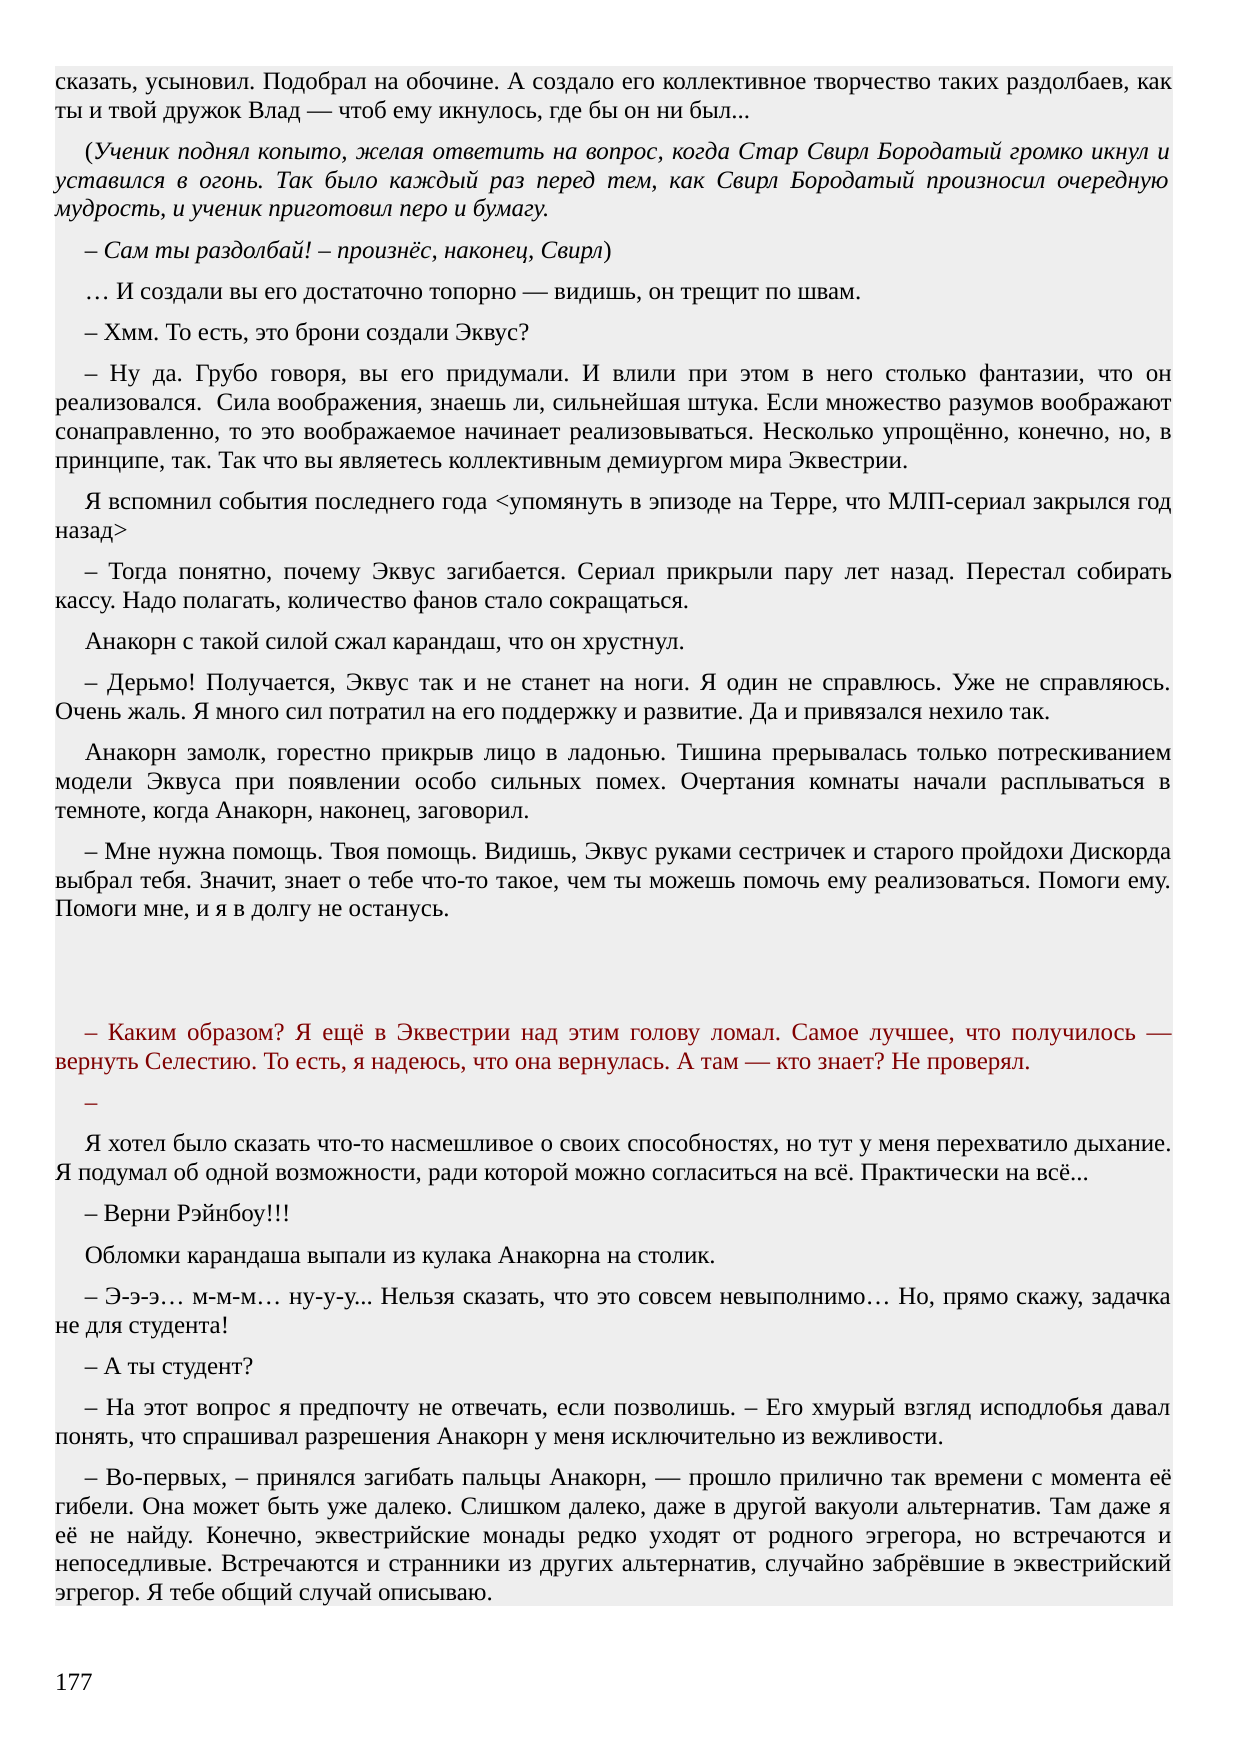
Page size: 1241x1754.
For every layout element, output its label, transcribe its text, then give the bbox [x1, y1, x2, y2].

text – На этот вопрос я предпочту не отвечать, если позволишь. – Его хмурый взгляд исподлобья давал понять, что спрашивал разрешения Анакорн у меня исключительно из вежливости. [55, 1392, 1173, 1450]
text (Ученик поднял копыто, желая ответить на вопрос, когда Стар Свирл Бородатый громко икнул и уставился в огонь. Так было каждый раз перед тем, как Свирл Бородатый произносил очередную мудрость, и ученик приготовил перо и бумагу. [55, 136, 1173, 222]
text Анакорн с такой силой сжал карандаш, что он хрустнул. [55, 626, 1173, 655]
text – Сам ты раздолбай! – произнёс, наконец, Свирл) [55, 235, 1173, 263]
text Я хотел было сказать что-то насмешливое о своих способностях, но тут у меня перехватило дыхание. Я подумал об одной возможности, ради которой можно согласиться на всё. Практически на всё... [55, 1128, 1173, 1186]
text – Каким образом? Я ещё в Эквестрии над этим голову ломал. Самое лучшее, что получилось — вернуть Селестию. То есть, я надеюсь, что она вернулась. А там — кто знает? Не проверял. [55, 1017, 1173, 1075]
text – Тогда понятно, почему Эквус загибается. Сериал прикрыли пару лет назад. Перестал собирать кассу. Надо полагать, количество фанов стало сокращаться. [55, 556, 1173, 613]
text – А ты студент? [55, 1351, 1173, 1380]
text – Во-первых, – принялся загибать пальцы Анакорн, — прошло прилично так времени с момента её гибели. Она может быть уже далеко. Слишком далеко, даже в другой вакуоли альтернатив. Там даже я её не найду. Конечно, эквестрийские монады редко уходят от родного эгрегора, но встречаются и непоседливые. Встречаются и странники из других альтернатив, случайно забрёвшие в эквестрийский эгрегор. Я тебе общий случай описываю. [55, 1462, 1173, 1606]
text Обломки карандаша выпали из кулака Анакорна на столик. [55, 1240, 1173, 1268]
text – Э-э-э… м-м-м… ну-у-у... Нельзя сказать, что это совсем невыполнимо… Но, прямо скажу, задачка не для студента! [55, 1281, 1173, 1338]
text – Мне нужна помощь. Твоя помощь. Видишь, Эквус руками сестричек и старого пройдохи Дискорда выбрал тебя. Значит, знает о тебе что-то такое, чем ты можешь помочь ему реализоваться. Помоги ему. Помоги мне, и я в долгу не останусь. [55, 836, 1173, 922]
text – Ну да. Грубо говоря, вы его придумали. И влили при этом в него столько фантазии, что он реализовался. Сила воображения, знаешь ли, сильнейшая штука. Если множество разумов воображают сонаправленно, то это воображаемое начинает реализовываться. Несколько упрощённо, конечно, но, в принципе, так. Так что вы являетесь коллективным демиургом мира Эквестрии. [55, 358, 1173, 473]
text Я вспомнил события последнего года <упомянуть в эпизоде на Терре, что МЛП-сериал закрылся год назад> [55, 486, 1173, 543]
text сказать, усыновил. Подобрал на обочине. А создало его коллективное творчество таких раздолбаев, как ты и твой дружок Влад — чтоб ему икнулось, где бы он ни был... [55, 66, 1173, 123]
text – [55, 1087, 1173, 1116]
text – Верни Рэйнбоу!!! [55, 1198, 1173, 1227]
text – Дерьмо! Получается, Эквус так и не станет на ноги. Я один не справлюсь. Уже не справляюсь. Очень жаль. Я много сил потратил на его поддержку и развитие. Да и привязался нехило так. [55, 667, 1173, 725]
text Анакорн замолк, горестно прикрыв лицо в ладонью. Тишина прерывалась только потрескиванием модели Эквуса при появлении особо сильных помех. Очертания комнаты начали расплываться в темноте, когда Анакорн, наконец, заговорил. [55, 737, 1173, 823]
text – Хмм. То есть, это брони создали Эквус? [55, 317, 1173, 346]
text … И создали вы его достаточно топорно — видишь, он трещит по швам. [55, 276, 1173, 305]
